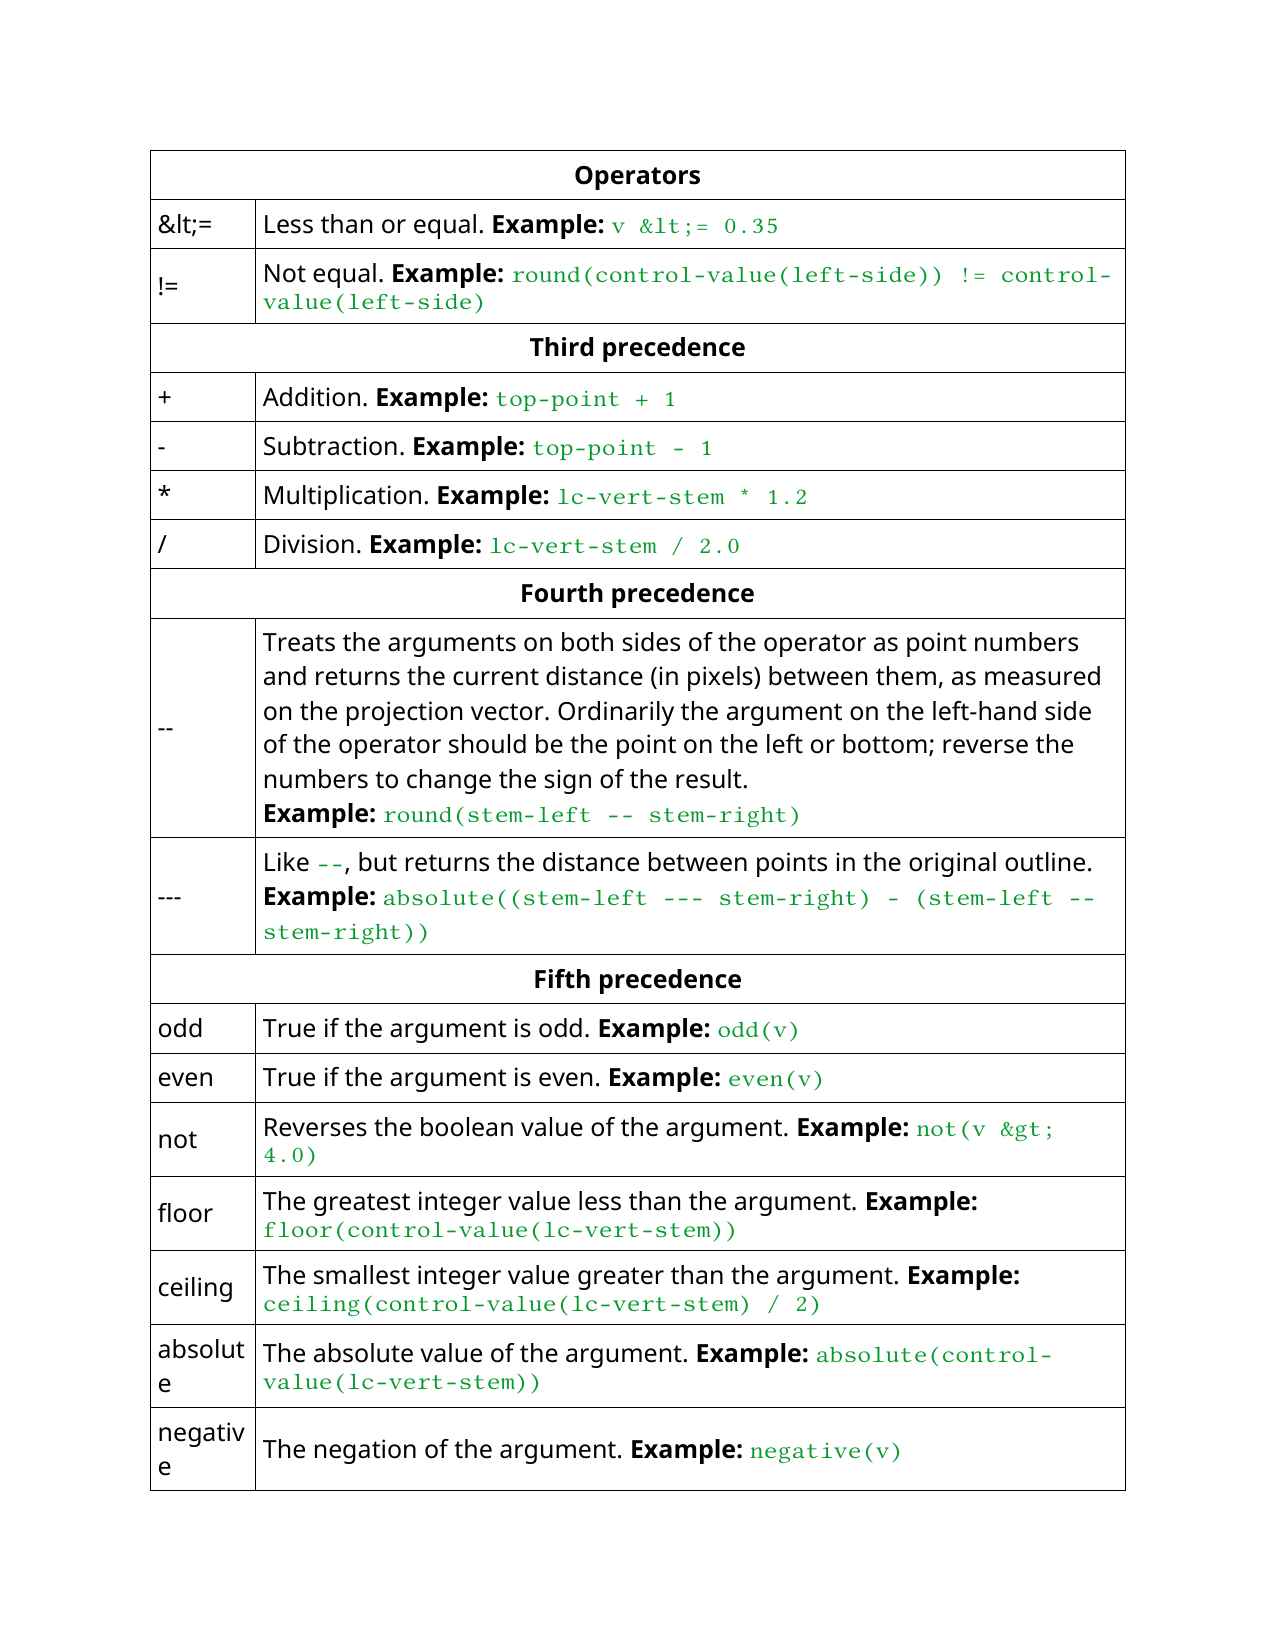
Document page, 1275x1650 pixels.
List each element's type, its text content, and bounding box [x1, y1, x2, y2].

table_cell * [151, 471, 255, 519]
table_cell Fourth precedence [151, 569, 1125, 617]
table_cell even [151, 1054, 255, 1102]
table_cell not [151, 1103, 255, 1176]
table_cell &lt;= [151, 200, 255, 248]
table_cell Multiplication. Example: lc-vert-stem * 1.2 [256, 471, 1125, 519]
table_cell Less than or equal. Example: v &lt;= 0.35 [256, 200, 1125, 248]
table_cell Addition. Example: top-point + 1 [256, 373, 1125, 421]
table_cell True if the argument is odd. Example: odd(v) [256, 1004, 1125, 1052]
table_cell negative [151, 1408, 255, 1490]
table_cell Not equal. Example: round(control-value(left-side)) != control-value(left-side) [256, 249, 1125, 322]
table_cell + [151, 373, 255, 421]
table_cell The smallest integer value greater than the argument. Example: ceiling(control-value(lc-vert-stem) / 2) [256, 1251, 1125, 1324]
table_cell floor [151, 1177, 255, 1250]
table_cell / [151, 520, 255, 568]
table_cell --- [151, 838, 255, 954]
table_cell Treats the arguments on both sides of the operator as point numbers and returns the current distance (in pixels) between them, as measured on the projection vector. Ordinarily the argument on the left-hand side of the operator should be the point on the left or bottom; reverse the numbers to change the sign of the result. Example: round(stem-left -- stem-right) [256, 619, 1125, 837]
table_cell Reverses the boolean value of the argument. Example: not(v &gt; 4.0) [256, 1103, 1125, 1176]
table_cell The negation of the argument. Example: negative(v) [256, 1408, 1125, 1490]
table_cell odd [151, 1004, 255, 1052]
table_cell Division. Example: lc-vert-stem / 2.0 [256, 520, 1125, 568]
table_cell True if the argument is even. Example: even(v) [256, 1054, 1125, 1102]
table_cell Like --, but returns the distance between points in the original outline. Example: absolute((stem-left --- stem-right) - (stem-left -- stem-right)) [256, 838, 1125, 954]
table_cell absolute [151, 1325, 255, 1407]
table_cell Subtraction. Example: top-point - 1 [256, 422, 1125, 470]
table_cell The greatest integer value less than the argument. Example: floor(control-value(lc-vert-stem)) [256, 1177, 1125, 1250]
table_cell The absolute value of the argument. Example: absolute(control-value(lc-vert-stem)) [256, 1325, 1125, 1407]
table_cell Fifth precedence [151, 955, 1125, 1003]
table_cell != [151, 249, 255, 322]
table_cell - [151, 422, 255, 470]
table_cell -- [151, 619, 255, 837]
table_cell ceiling [151, 1251, 255, 1324]
table_cell Third precedence [151, 324, 1125, 372]
table_header Operators [151, 151, 1125, 199]
